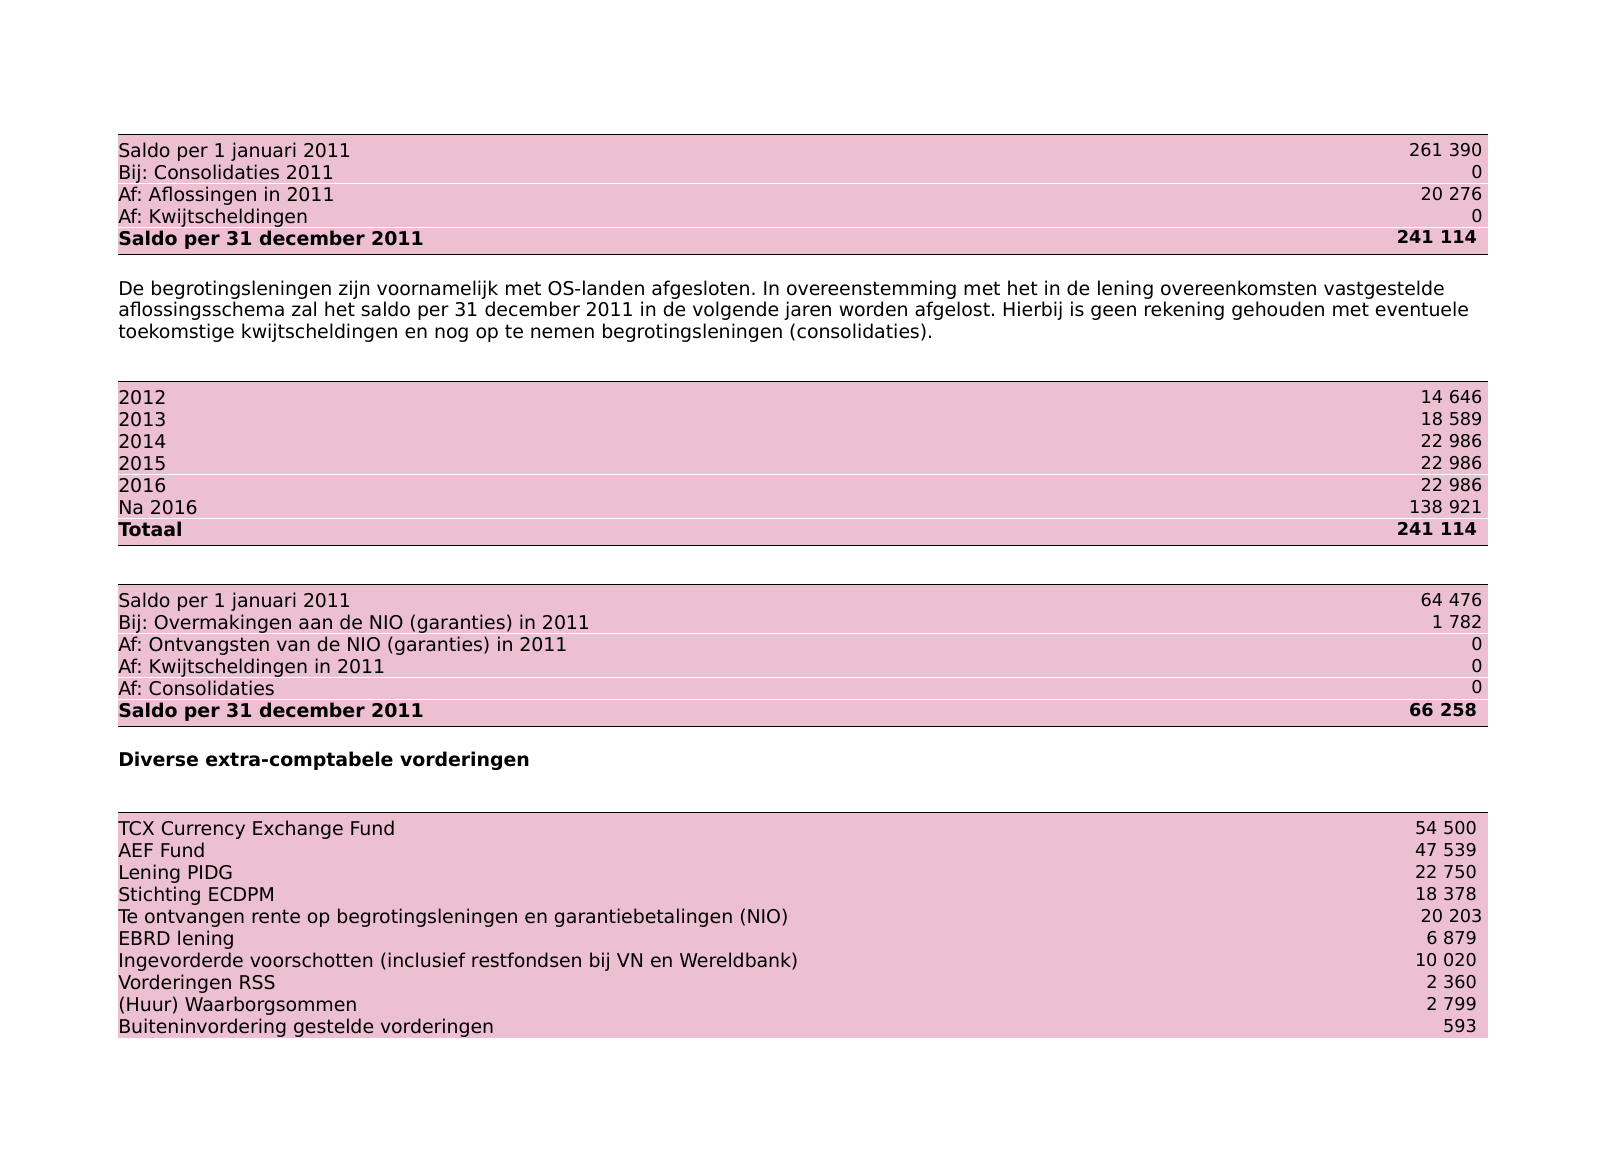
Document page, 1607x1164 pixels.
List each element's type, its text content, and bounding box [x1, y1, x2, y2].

table_cell 2 799 [1245, 994, 1488, 1016]
table_cell 14 646 [1192, 382, 1488, 409]
table_cell 2013 [118, 409, 1192, 431]
table_cell 241 114 [1192, 519, 1488, 545]
table_cell TCX Currency Exchange Fund [118, 813, 1244, 840]
table_cell Af: Consolidaties [118, 678, 1244, 699]
table_cell 0 [1245, 206, 1488, 227]
table_cell 20 276 [1245, 184, 1488, 206]
table_cell EBRD lening [118, 928, 1244, 950]
table_cell 22 986 [1192, 431, 1488, 453]
table_cell 2012 [118, 382, 1192, 409]
table_cell 22 986 [1192, 453, 1488, 474]
table_cell Na 2016 [118, 497, 1192, 518]
table_cell 2014 [118, 431, 1192, 453]
table_cell 2016 [118, 475, 1192, 497]
table_cell 22 986 [1192, 475, 1488, 497]
table_cell Totaal [118, 519, 1192, 545]
table_header Te ontvangen aflossingen op begrotingsleningen [118, 118, 1488, 134]
table_cell 0 [1245, 634, 1488, 656]
table_cell Stichting ECDPM [118, 884, 1244, 906]
table_cell 261 390 [1245, 135, 1488, 162]
table_cell Ingevorderde voorschotten (inclusief restfondsen bij VN en Wereldbank) [118, 950, 1244, 972]
table_cell AEF Fund [118, 840, 1244, 862]
table_cell 22 750 [1245, 862, 1488, 884]
table_cell Te ontvangen rente op begrotingsleningen en garantiebetalingen (NIO) [118, 906, 1244, 928]
table_cell Vorderingen RSS [118, 972, 1244, 994]
table_cell 18 589 [1192, 409, 1488, 431]
table_cell 0 [1245, 162, 1488, 183]
table_cell Af: Kwijtscheldingen [118, 206, 1244, 227]
text De begrotingsleningen zijn voornamelijk met OS-landen afgesloten. In overeenstemming met het in de lening overeenkomsten vastgestelde aflossingsschema zal het saldo per 31 december 2011 in de volgende jaren worden afgelost. Hierbij is geen rekening gehouden met eventuele toekomstige kwijtscheldingen en nog op te nemen begrotingsleningen (consolidaties). [118, 277, 1488, 343]
table_cell Bij: Overmakingen aan de NIO (garanties) in 2011 [118, 612, 1244, 633]
table_cell 66 258 [1245, 700, 1488, 726]
table_cell 2015 [118, 453, 1192, 474]
table_cell Af: Aflossingen in 2011 [118, 184, 1244, 206]
table_cell 2 360 [1245, 972, 1488, 994]
table_cell Bij: Consolidaties 2011 [118, 162, 1244, 183]
table_header Verrichte garantiebetalingen Ned. Investeringsbank voor Ontwikkelingslanden (NIO) [118, 568, 1488, 584]
table_cell 1 782 [1245, 612, 1488, 633]
table_cell Af: Ontvangsten van de NIO (garanties) in 2011 [118, 634, 1244, 656]
table_cell 6 879 [1245, 928, 1488, 950]
table_header De post diverse extra-comptabele vorderingen bestaat uit: [118, 796, 1488, 812]
table_cell Af: Kwijtscheldingen in 2011 [118, 656, 1244, 677]
table_cell Lening PIDG [118, 862, 1244, 884]
table_cell 20 203 [1245, 906, 1488, 928]
table_cell 593 [1245, 1016, 1488, 1038]
table_cell 0 [1245, 678, 1488, 699]
table_cell 241 114 [1245, 228, 1488, 254]
table_cell 10 020 [1245, 950, 1488, 972]
table_cell 47 539 [1245, 840, 1488, 862]
table_cell Saldo per 31 december 2011 [118, 228, 1244, 254]
table_cell 64 476 [1245, 585, 1488, 612]
table_cell Saldo per 1 januari 2011 [118, 585, 1244, 612]
subtitle Diverse extra-comptabele vorderingen [118, 749, 1488, 771]
table_cell Saldo per 31 december 2011 [118, 700, 1244, 726]
table_cell Buiteninvordering gestelde vorderingen [118, 1016, 1244, 1038]
table_cell Saldo per 1 januari 2011 [118, 135, 1244, 162]
table_cell 0 [1245, 656, 1488, 677]
table_cell 138 921 [1192, 497, 1488, 518]
table_cell (Huur) Waarborgsommen [118, 994, 1244, 1016]
table_header Te ontvangen aflossingen op begrotingsleningen op jaarbasis [118, 365, 1488, 381]
table_cell 54 500 [1245, 813, 1488, 840]
table_cell 18 378 [1245, 884, 1488, 906]
